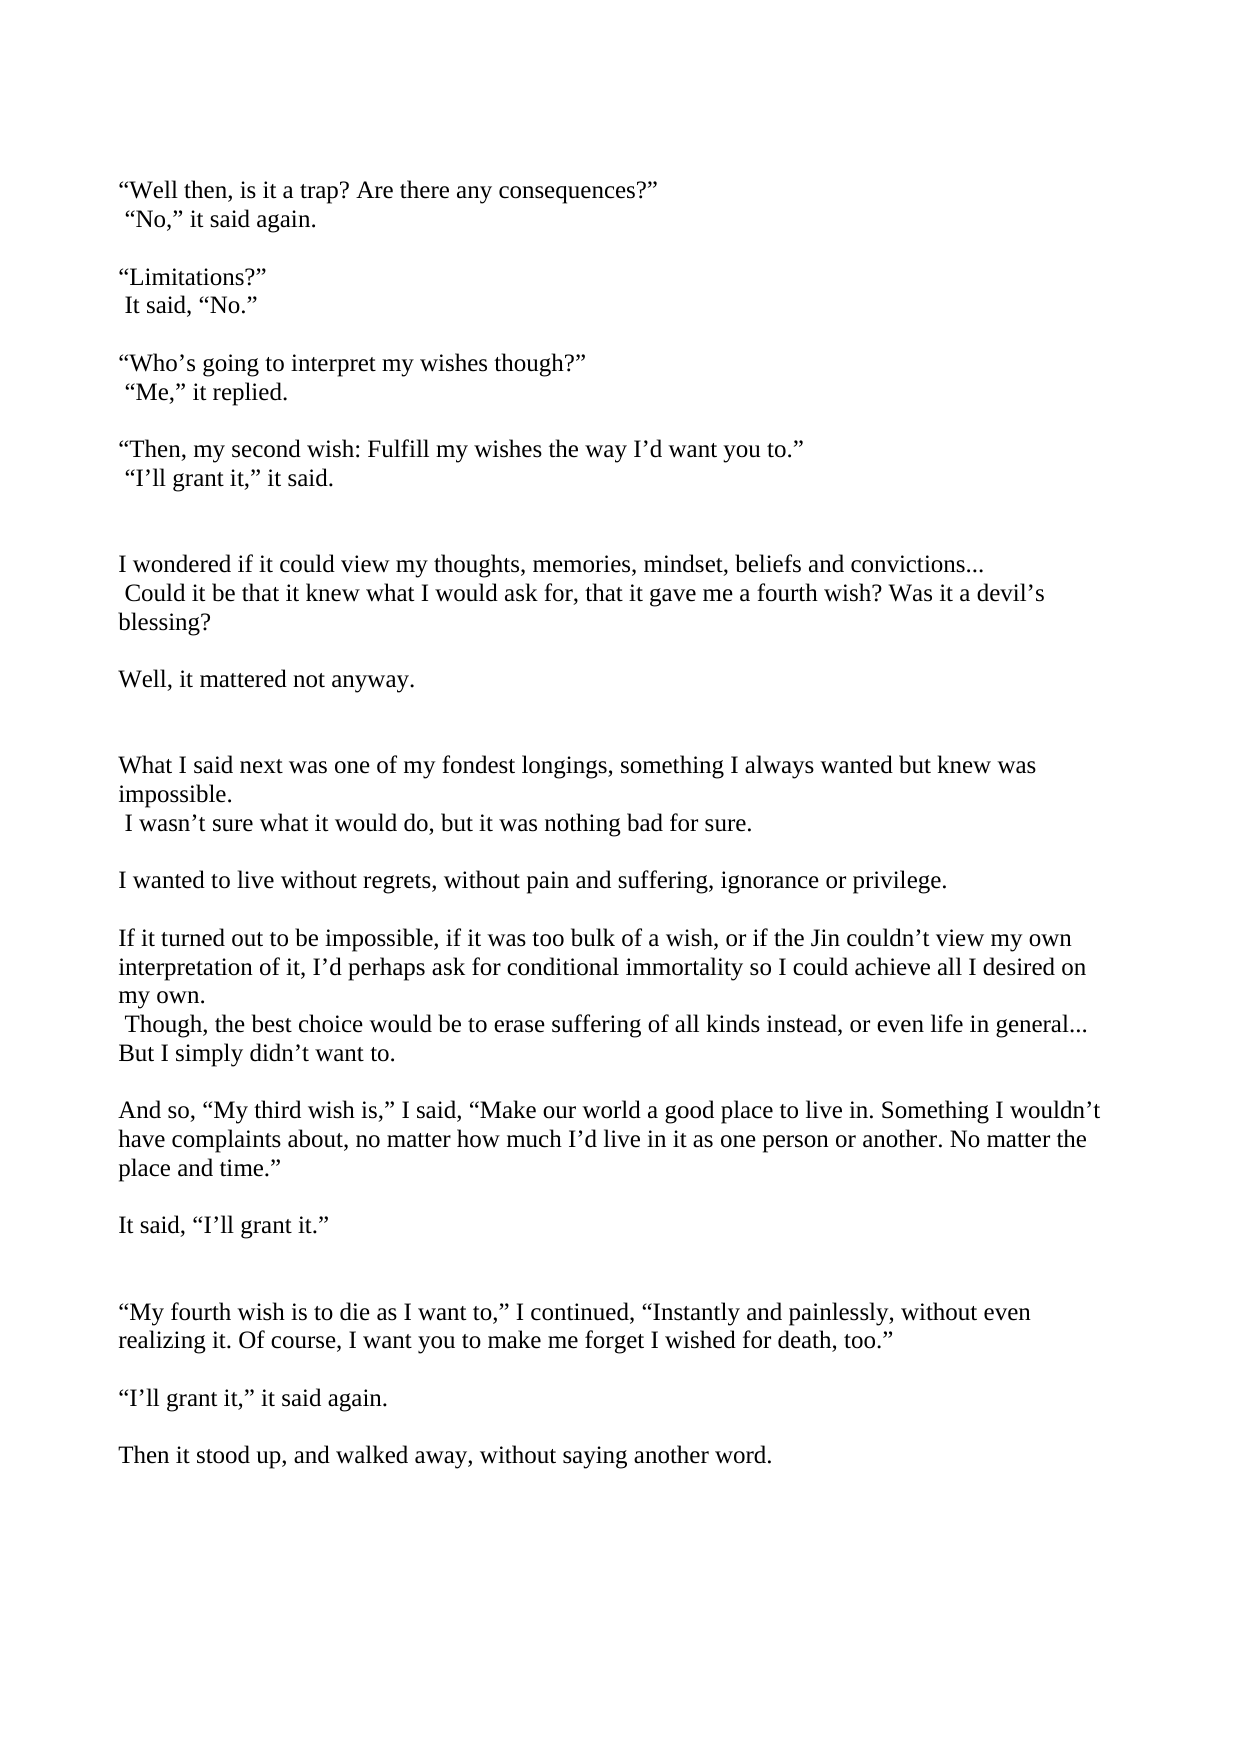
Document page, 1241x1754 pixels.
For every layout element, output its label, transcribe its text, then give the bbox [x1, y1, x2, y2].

text I wondered if it could view my thoughts, memories, mindset, beliefs and convictions... [118, 549, 1122, 578]
text Well, it mattered not anyway. [118, 664, 1122, 693]
text “My fourth wish is to die as I want to,” I continued, “Instantly and painlessly, without even realizing it. Of course, I want you to make me forget I wished for death, too.” [118, 1297, 1122, 1354]
text “I’ll grant it,” it said. [118, 463, 1122, 492]
text It said, “I’ll grant it.” [118, 1211, 1122, 1239]
text I wasn’t sure what it would do, but it was nothing bad for sure. [118, 808, 1122, 837]
text I wanted to live without regrets, without pain and suffering, ignorance or privilege. [118, 866, 1122, 894]
text Though, the best choice would be to erase suffering of all kinds instead, or even life in general... But I simply didn’t want to. [118, 1009, 1122, 1067]
text “Me,” it replied. [118, 377, 1122, 406]
text “Well then, is it a trap? Are there any consequences?” [118, 176, 1122, 204]
text “No,” it said again. [118, 204, 1122, 233]
text Could it be that it knew what I would ask for, that it gave me a fourth wish? Was it a devil’s blessing? [118, 578, 1122, 636]
text Then it stood up, and walked away, without saying another word. [118, 1441, 1122, 1469]
text “Who’s going to interpret my wishes though?” [118, 348, 1122, 377]
text “I’ll grant it,” it said again. [118, 1383, 1122, 1412]
text And so, “My third wish is,” I said, “Make our world a good place to live in. Something I wouldn’t have complaints about, no matter how much I’d live in it as one person or another. No matter the place and time.” [118, 1096, 1122, 1182]
text If it turned out to be impossible, if it was too bulk of a wish, or if the Jin couldn’t view my own interpretation of it, I’d perhaps ask for conditional immortality so I could achieve all I desired on my own. [118, 923, 1122, 1009]
text “Limitations?” [118, 262, 1122, 291]
text It said, “No.” [118, 291, 1122, 319]
text “Then, my second wish: Fulfill my wishes the way I’d want you to.” [118, 434, 1122, 463]
text What I said next was one of my fondest longings, something I always wanted but knew was impossible. [118, 751, 1122, 808]
